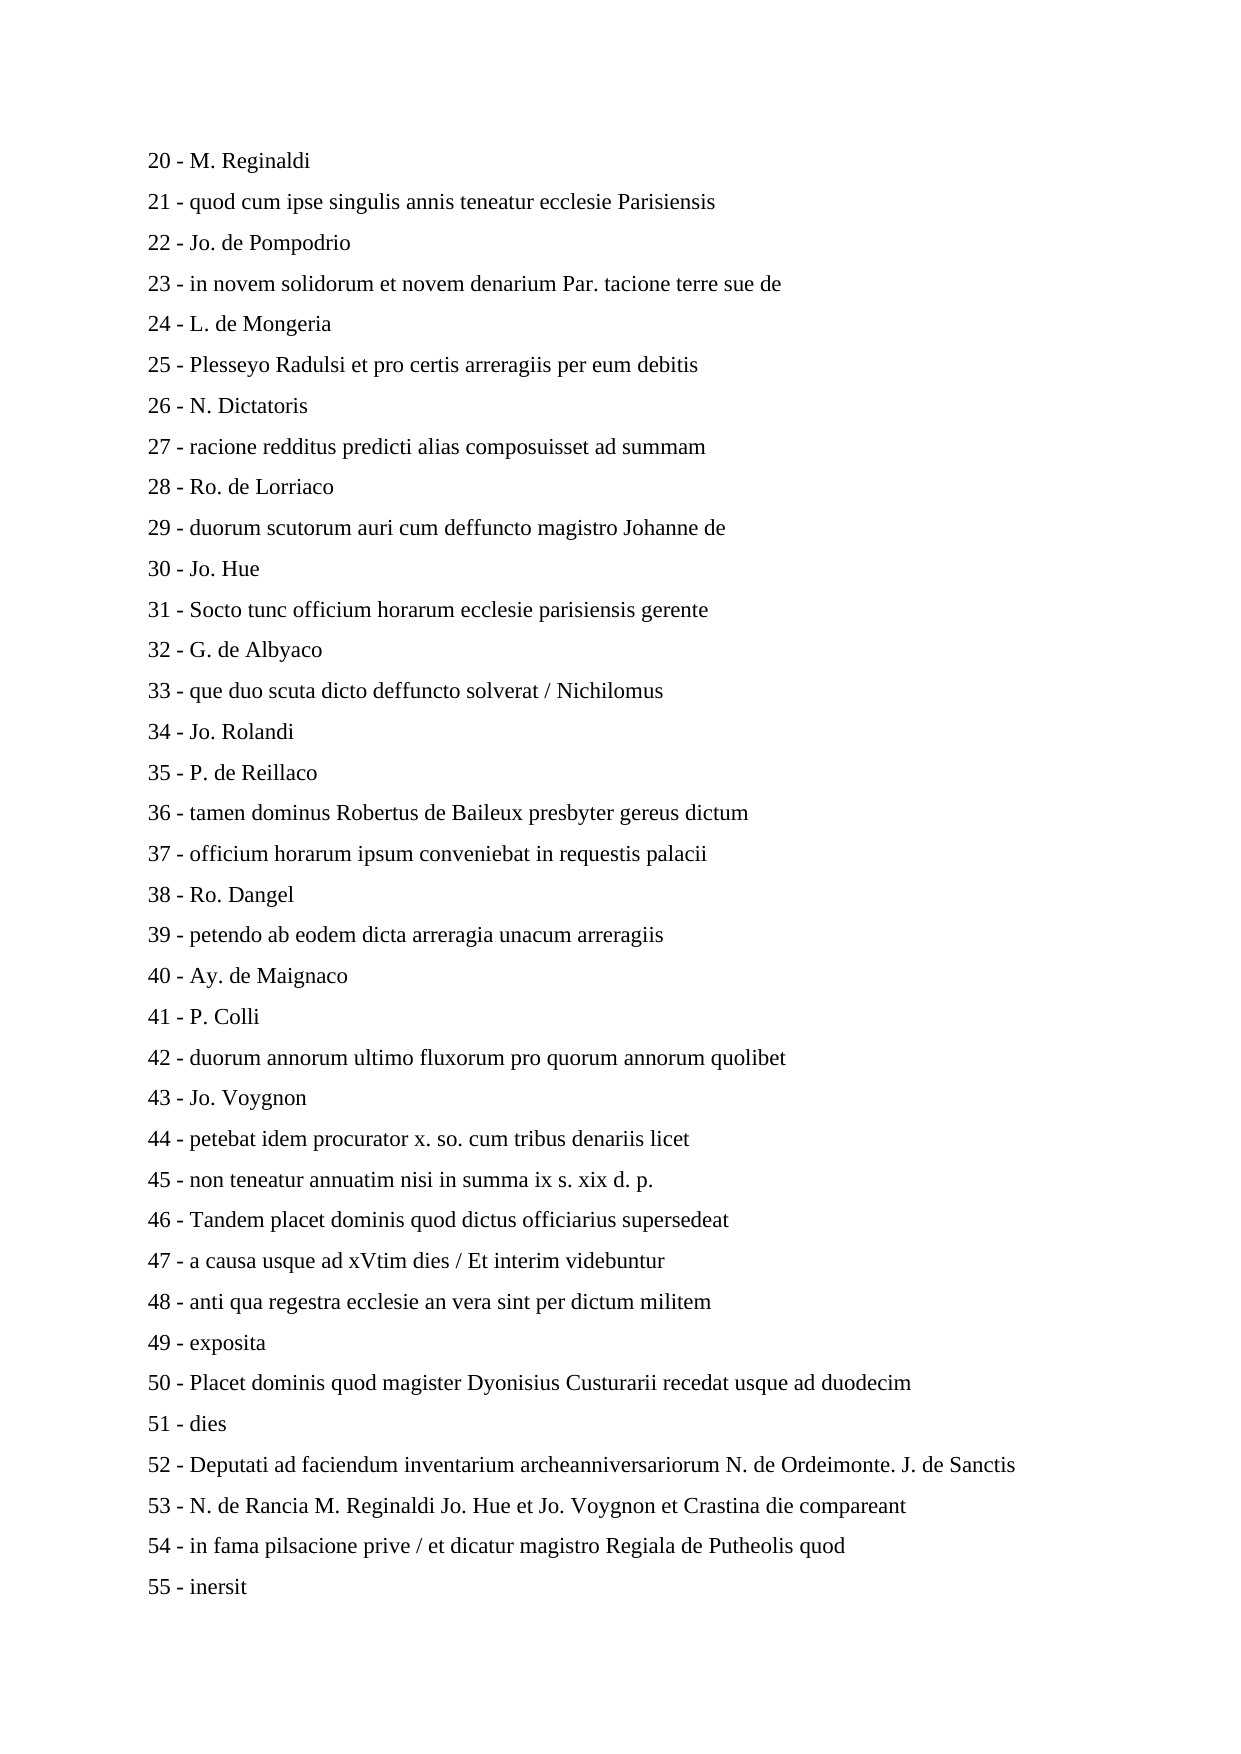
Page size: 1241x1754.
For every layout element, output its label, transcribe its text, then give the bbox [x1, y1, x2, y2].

text 36 - tamen dominus Robertus de Baileux presbyter gereus dictum [148, 799, 1093, 826]
text 34 - Jo. Rolandi [148, 718, 1093, 744]
text 46 - Tandem placet dominis quod dictus officiarius supersedeat [148, 1207, 1093, 1233]
text 51 - dies [148, 1410, 1093, 1437]
text 53 - N. de Rancia M. Reginaldi Jo. Hue et Jo. Voygnon et Crastina die compareant [148, 1492, 1093, 1518]
text 27 - racione redditus predicti alias composuisset ad summam [148, 433, 1093, 459]
text 39 - petendo ab eodem dicta arreragia unacum arreragiis [148, 921, 1093, 948]
text 31 - Socto tunc officium horarum ecclesie parisiensis gerente [148, 596, 1093, 622]
text 55 - inersit [148, 1573, 1093, 1599]
text 52 - Deputati ad faciendum inventarium archeanniversariorum N. de Ordeimonte. J. de Sanctis [148, 1451, 1093, 1477]
text 35 - P. de Reillaco [148, 758, 1093, 785]
text 22 - Jo. de Pompodrio [148, 229, 1093, 255]
text 48 - anti qua regestra ecclesie an vera sint per dictum militem [148, 1288, 1093, 1314]
text 28 - Ro. de Lorriaco [148, 473, 1093, 500]
text 50 - Placet dominis quod magister Dyonisius Custurarii recedat usque ad duodecim [148, 1369, 1093, 1396]
text 25 - Plesseyo Radulsi et pro certis arreragiis per eum debitis [148, 351, 1093, 378]
text 38 - Ro. Dangel [148, 881, 1093, 907]
text 40 - Ay. de Maignaco [148, 962, 1093, 988]
text 24 - L. de Mongeria [148, 311, 1093, 337]
text 21 - quod cum ipse singulis annis teneatur ecclesie Parisiensis [148, 188, 1093, 215]
text 54 - in fama pilsacione prive / et dicatur magistro Regiala de Putheolis quod [148, 1532, 1093, 1559]
text 49 - exposita [148, 1329, 1093, 1355]
text 43 - Jo. Voygnon [148, 1084, 1093, 1111]
text 47 - a causa usque ad xVtim dies / Et interim videbuntur [148, 1247, 1093, 1274]
text 20 - M. Reginaldi [148, 148, 1093, 174]
text 45 - non teneatur annuatim nisi in summa ix s. xix d. p. [148, 1166, 1093, 1192]
text 41 - P. Colli [148, 1003, 1093, 1029]
text 23 - in novem solidorum et novem denarium Par. tacione terre sue de [148, 270, 1093, 296]
text 26 - N. Dictatoris [148, 392, 1093, 418]
text 30 - Jo. Hue [148, 555, 1093, 581]
text 33 - que duo scuta dicto deffuncto solverat / Nichilomus [148, 677, 1093, 703]
text 42 - duorum annorum ultimo fluxorum pro quorum annorum quolibet [148, 1044, 1093, 1070]
text 32 - G. de Albyaco [148, 636, 1093, 663]
text 29 - duorum scutorum auri cum deffuncto magistro Johanne de [148, 514, 1093, 541]
text 44 - petebat idem procurator x. so. cum tribus denariis licet [148, 1125, 1093, 1151]
text 37 - officium horarum ipsum conveniebat in requestis palacii [148, 840, 1093, 866]
